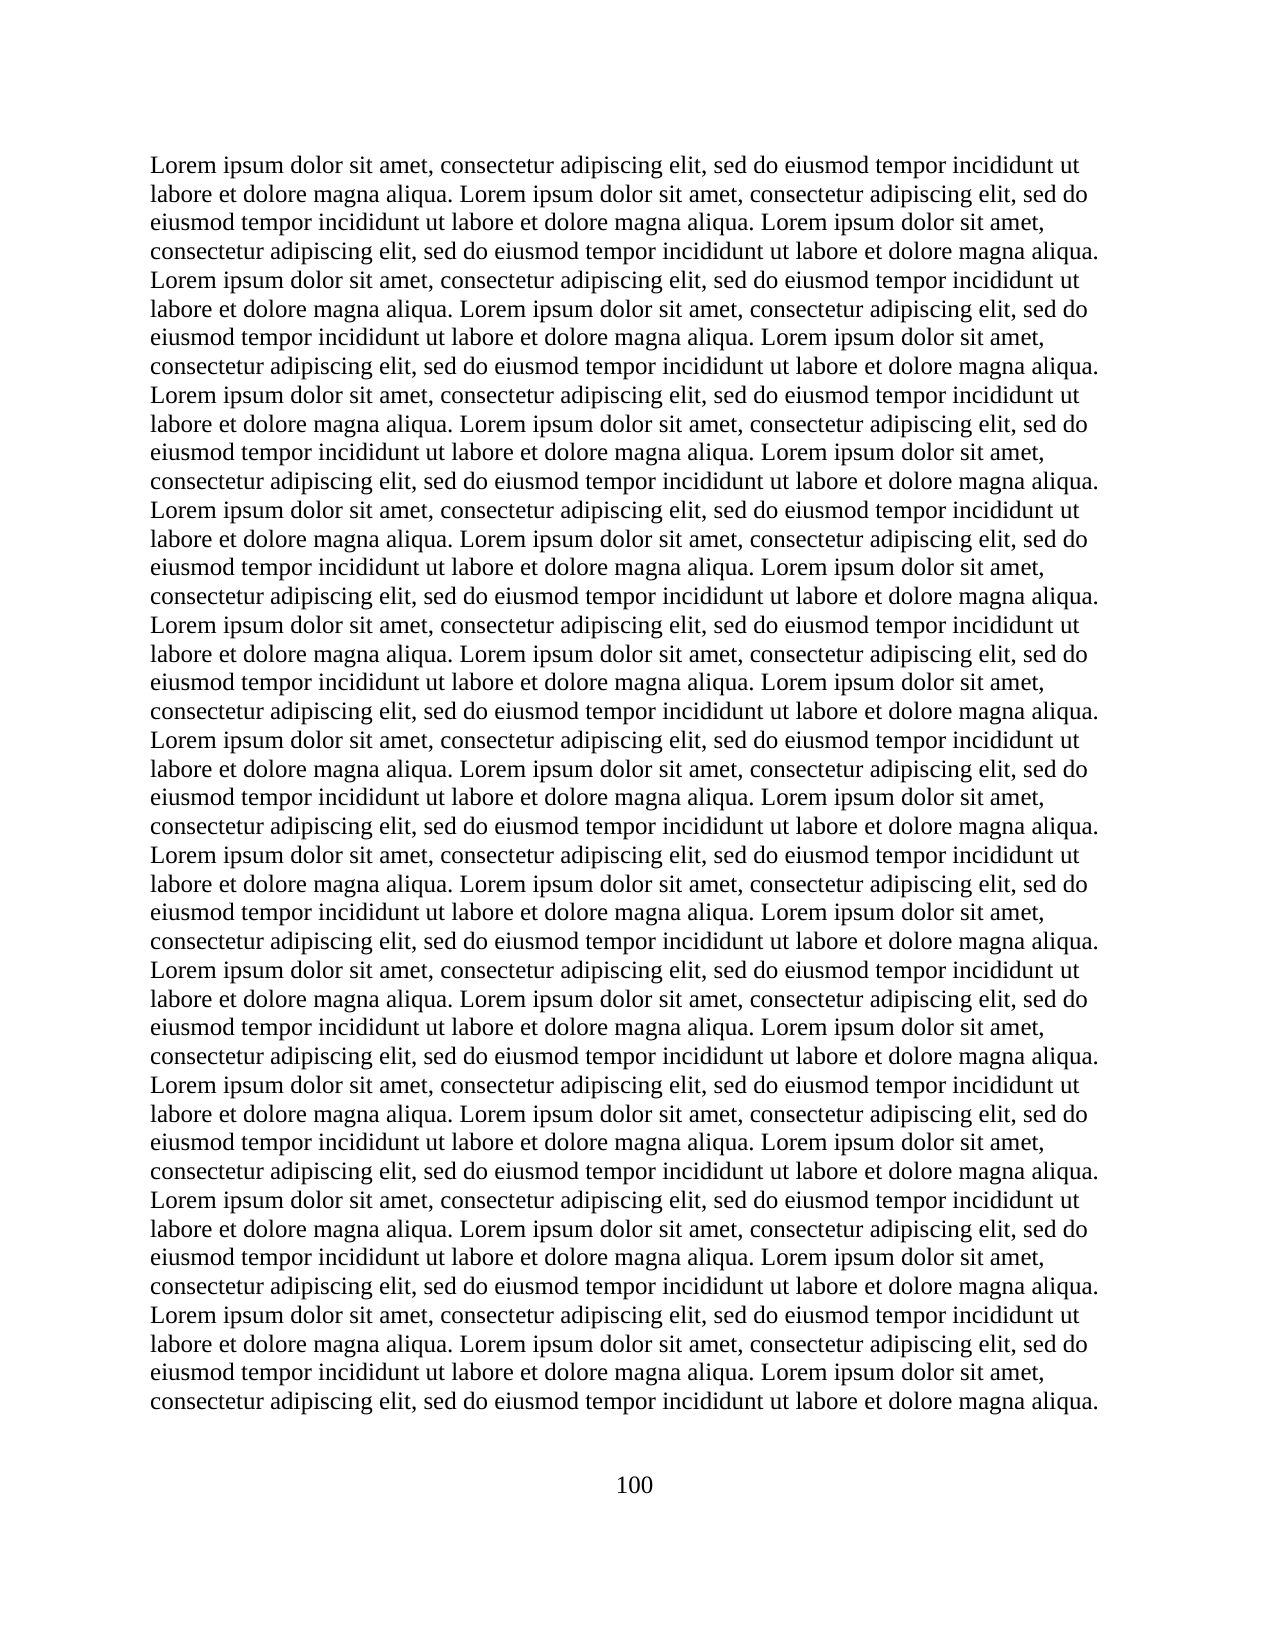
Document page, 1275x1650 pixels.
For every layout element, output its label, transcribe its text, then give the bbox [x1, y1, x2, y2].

text Lorem ipsum dolor sit amet, consectetur adipiscing elit, sed do eiusmod tempor incididunt ut labore et dolore magna aliqua. Lorem ipsum dolor sit amet, consectetur adipiscing elit, sed do eiusmod tempor incididunt ut labore et dolore magna aliqua. Lorem ipsum dolor sit amet, consectetur adipiscing elit, sed do eiusmod tempor incididunt ut labore et dolore magna aliqua. Lorem ipsum dolor sit amet, consectetur adipiscing elit, sed do eiusmod tempor incididunt ut labore et dolore magna aliqua. Lorem ipsum dolor sit amet, consectetur adipiscing elit, sed do eiusmod tempor incididunt ut labore et dolore magna aliqua. Lorem ipsum dolor sit amet, consectetur adipiscing elit, sed do eiusmod tempor incididunt ut labore et dolore magna aliqua. Lorem ipsum dolor sit amet, consectetur adipiscing elit, sed do eiusmod tempor incididunt ut labore et dolore magna aliqua. Lorem ipsum dolor sit amet, consectetur adipiscing elit, sed do eiusmod tempor incididunt ut labore et dolore magna aliqua. Lorem ipsum dolor sit amet, consectetur adipiscing elit, sed do eiusmod tempor incididunt ut labore et dolore magna aliqua. Lorem ipsum dolor sit amet, consectetur adipiscing elit, sed do eiusmod tempor incididunt ut labore et dolore magna aliqua. Lorem ipsum dolor sit amet, consectetur adipiscing elit, sed do eiusmod tempor incididunt ut labore et dolore magna aliqua. Lorem ipsum dolor sit amet, consectetur adipiscing elit, sed do eiusmod tempor incididunt ut labore et dolore magna aliqua. Lorem ipsum dolor sit amet, consectetur adipiscing elit, sed do eiusmod tempor incididunt ut labore et dolore magna aliqua. Lorem ipsum dolor sit amet, consectetur adipiscing elit, sed do eiusmod tempor incididunt ut labore et dolore magna aliqua. Lorem ipsum dolor sit amet, consectetur adipiscing elit, sed do eiusmod tempor incididunt ut labore et dolore magna aliqua. Lorem ipsum dolor sit amet, consectetur adipiscing elit, sed do eiusmod tempor incididunt ut labore et dolore magna aliqua. Lorem ipsum dolor sit amet, consectetur adipiscing elit, sed do eiusmod tempor incididunt ut labore et dolore magna aliqua. Lorem ipsum dolor sit amet, consectetur adipiscing elit, sed do eiusmod tempor incididunt ut labore et dolore magna aliqua. Lorem ipsum dolor sit amet, consectetur adipiscing elit, sed do eiusmod tempor incididunt ut labore et dolore magna aliqua. Lorem ipsum dolor sit amet, consectetur adipiscing elit, sed do eiusmod tempor incididunt ut labore et dolore magna aliqua. Lorem ipsum dolor sit amet, consectetur adipiscing elit, sed do eiusmod tempor incididunt ut labore et dolore magna aliqua. Lorem ipsum dolor sit amet, consectetur adipiscing elit, sed do eiusmod tempor incididunt ut labore et dolore magna aliqua. Lorem ipsum dolor sit amet, consectetur adipiscing elit, sed do eiusmod tempor incididunt ut labore et dolore magna aliqua. Lorem ipsum dolor sit amet, consectetur adipiscing elit, sed do eiusmod tempor incididunt ut labore et dolore magna aliqua. Lorem ipsum dolor sit amet, consectetur adipiscing elit, sed do eiusmod tempor incididunt ut labore et dolore magna aliqua. Lorem ipsum dolor sit amet, consectetur adipiscing elit, sed do eiusmod tempor incididunt ut labore et dolore magna aliqua. Lorem ipsum dolor sit amet, consectetur adipiscing elit, sed do eiusmod tempor incididunt ut labore et dolore magna aliqua. Lorem ipsum dolor sit amet, consectetur adipiscing elit, sed do eiusmod tempor incididunt ut labore et dolore magna aliqua. Lorem ipsum dolor sit amet, consectetur adipiscing elit, sed do eiusmod tempor incididunt ut labore et dolore magna aliqua. Lorem ipsum dolor sit amet, consectetur adipiscing elit, sed do eiusmod tempor incididunt ut labore et dolore magna aliqua. Lorem ipsum dolor sit amet, consectetur adipiscing elit, sed do eiusmod tempor incididunt ut labore et dolore magna aliqua. Lorem ipsum dolor sit amet, consectetur adipiscing elit, sed do eiusmod tempor incididunt ut labore et dolore magna aliqua. Lorem ipsum dolor sit amet, consectetur adipiscing elit, sed do eiusmod tempor incididunt ut labore et dolore magna aliqua. [150, 150, 1125, 1415]
